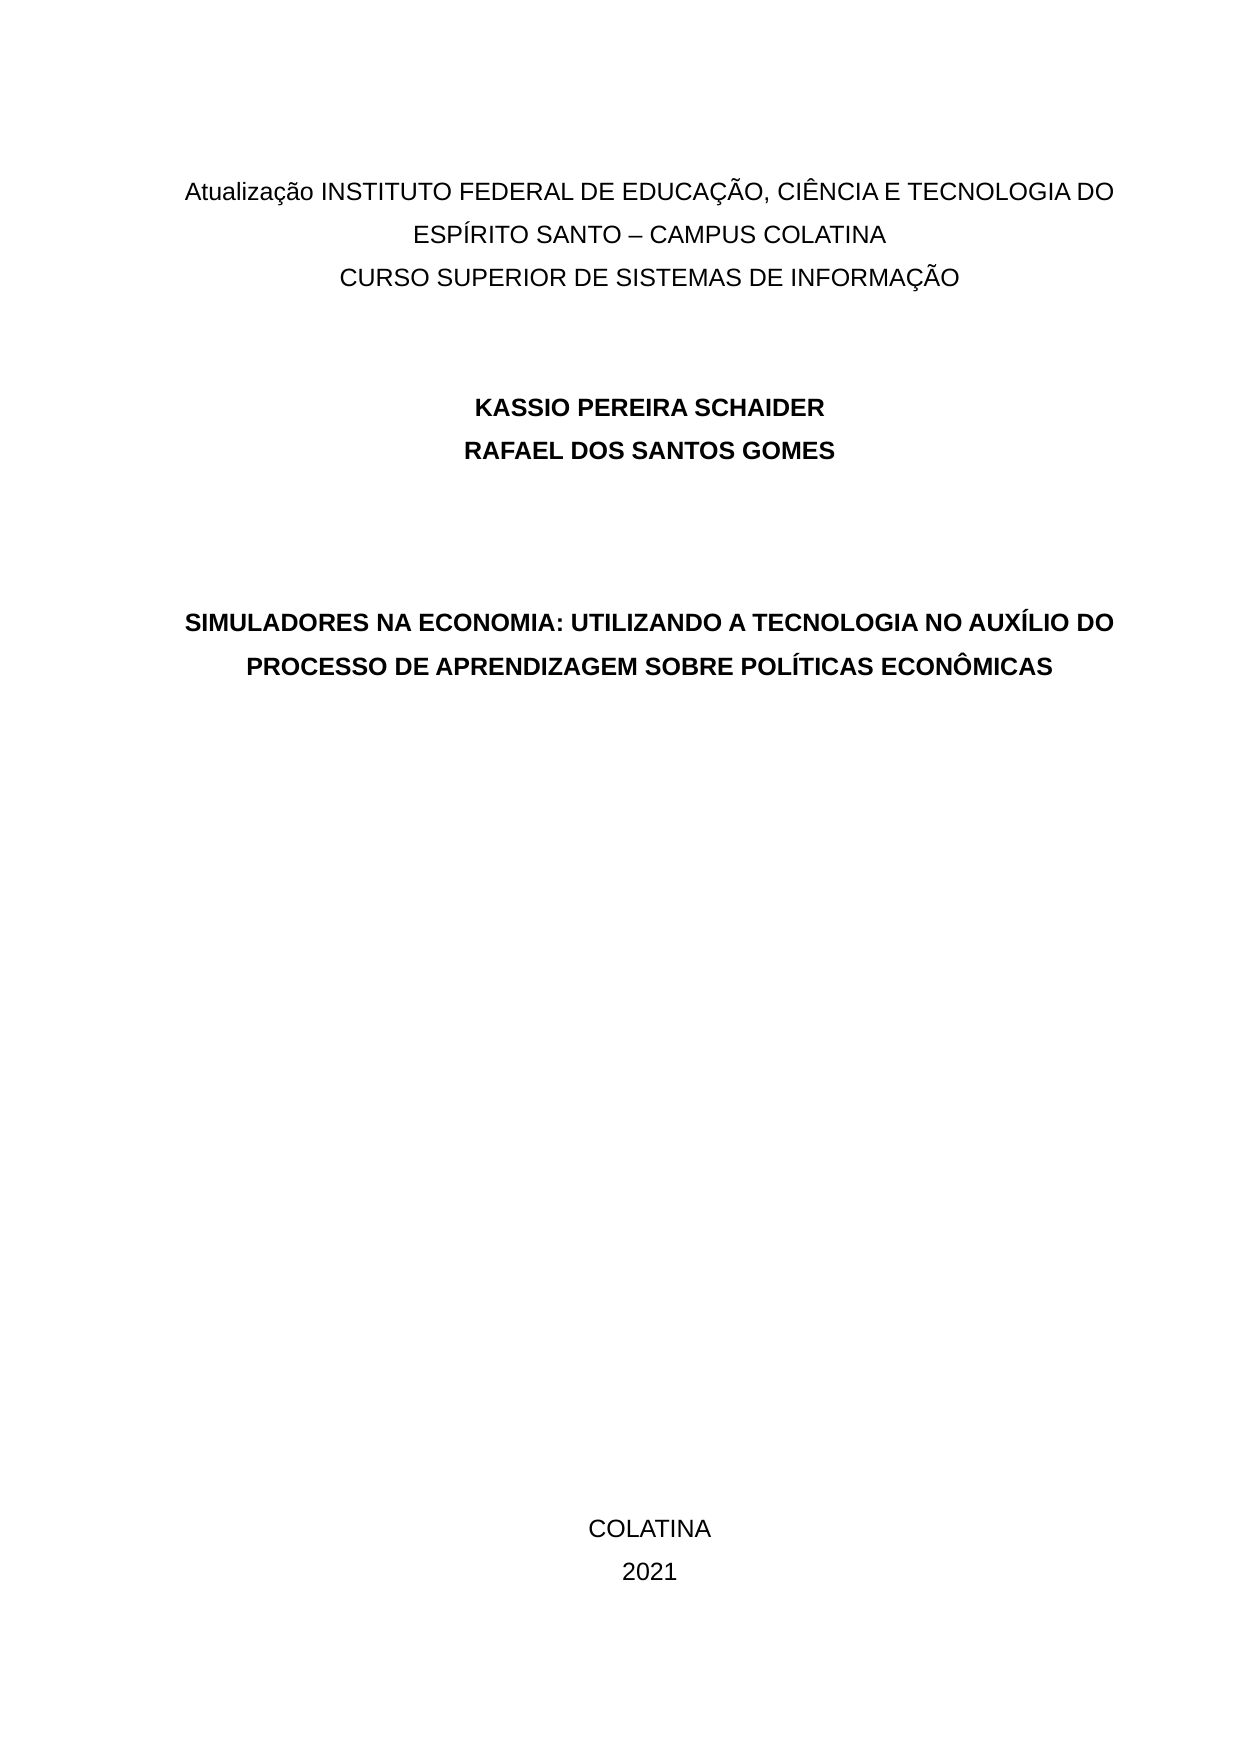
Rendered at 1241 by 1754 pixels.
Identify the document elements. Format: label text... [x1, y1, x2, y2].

text CURSO SUPERIOR DE SISTEMAS DE INFORMAÇÃO [177, 263, 1122, 292]
text COLATINA [177, 1514, 1122, 1543]
text Atualização INSTITUTO FEDERAL DE EDUCAÇÃO, CIÊNCIA E TECNOLOGIA DO ESPÍRITO SANTO – CAMPUS COLATINA [177, 177, 1122, 249]
text KASSIO PEREIRA SCHAIDER [177, 393, 1122, 422]
text SIMULADORES NA ECONOMIA: UTILIZANDO A TECNOLOGIA NO AUXÍLIO DO PROCESSO DE APRENDIZAGEM SOBRE POLÍTICAS ECONÔMICAS [177, 608, 1122, 680]
text 2021 [177, 1557, 1122, 1586]
text RAFAEL DOS SANTOS GOMES [177, 436, 1122, 465]
